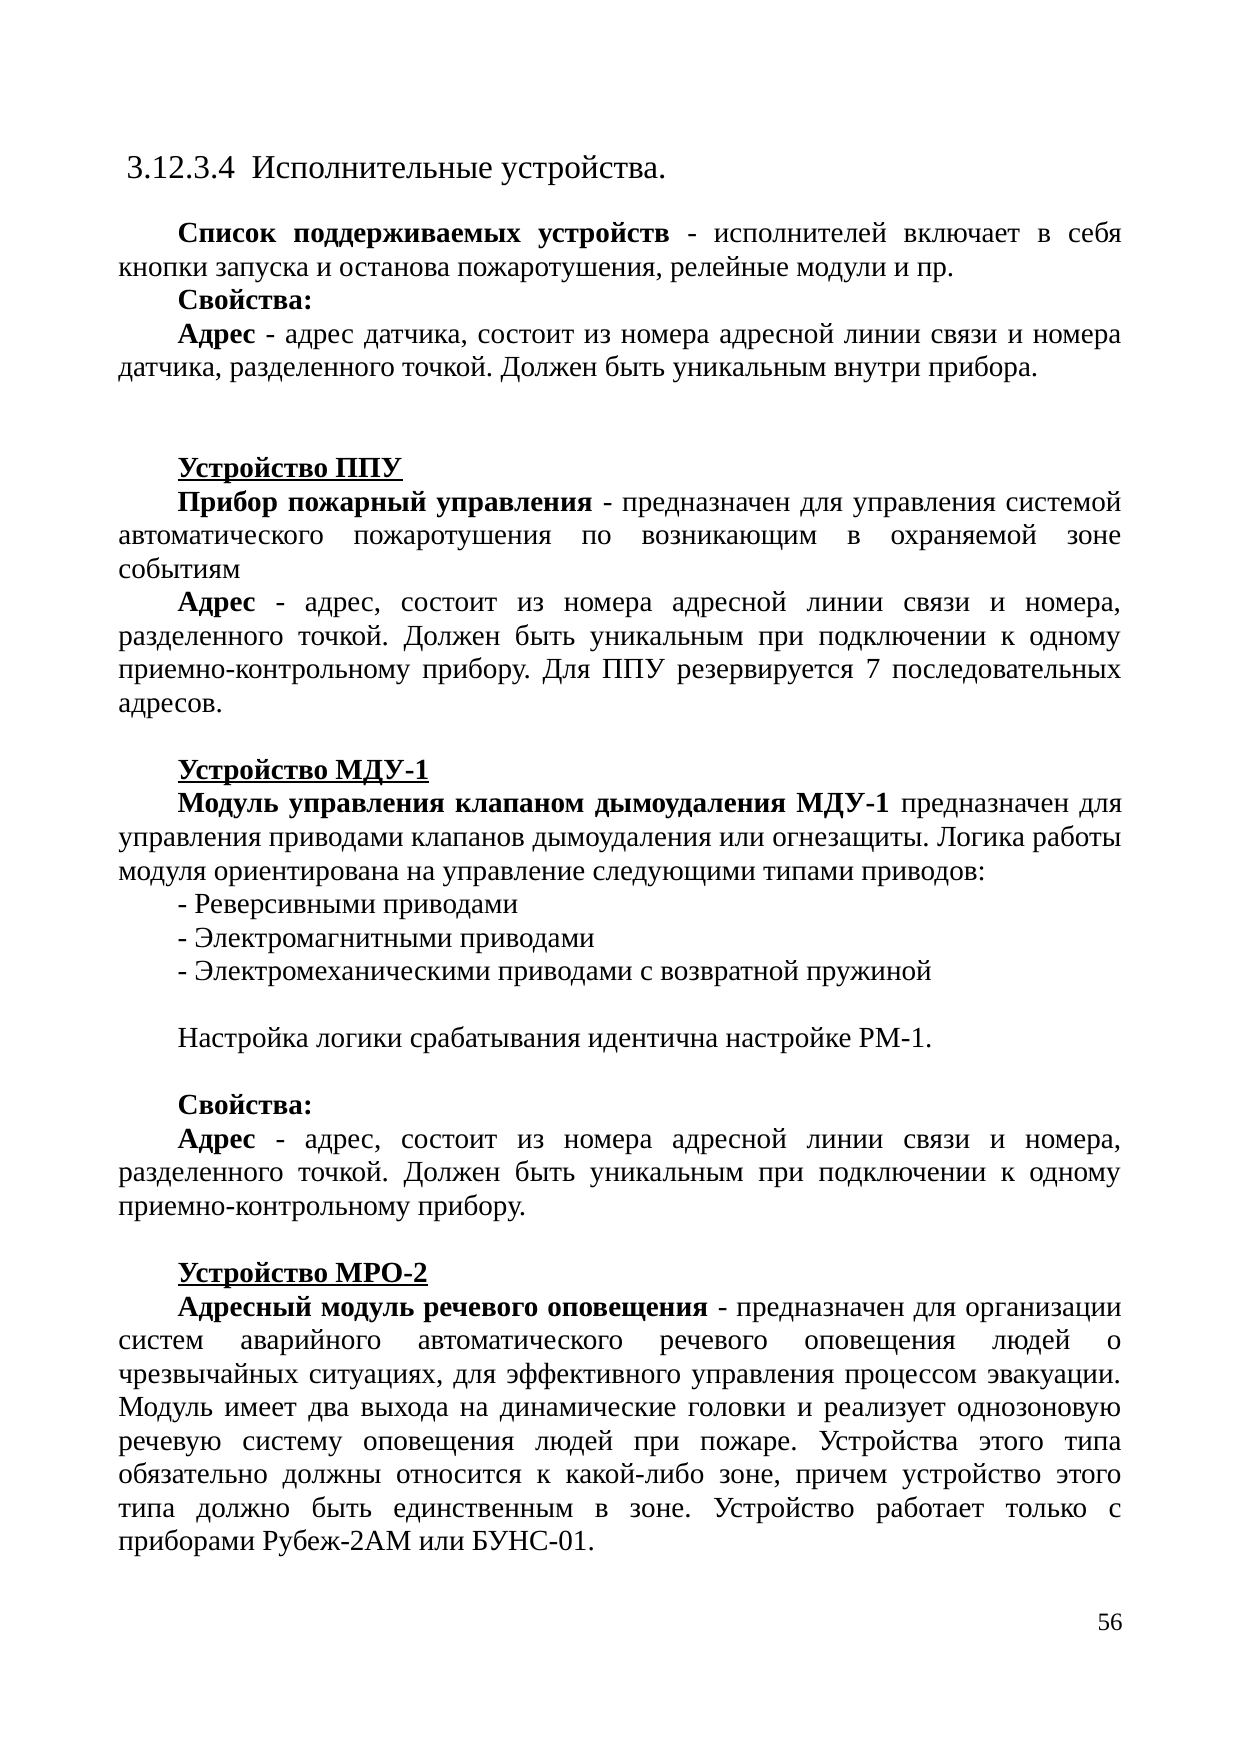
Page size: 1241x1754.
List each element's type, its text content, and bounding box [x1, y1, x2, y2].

text Свойства: [118, 1054, 1122, 1121]
text Адрес - адрес, состоит из номера адресной линии связи и номера, разделенного точкой. Должен быть уникальным при подключении к одному приемно-контрольному прибору. Для ППУ резервируется 7 последовательных адресов. [118, 584, 1122, 718]
text Список поддерживаемых устройств - исполнителей включает в себя кнопки запуска и останова пожаротушения, релейные модули и пр. [118, 215, 1122, 282]
text - Электромеханическими приводами с возвратной пружиной [118, 953, 1122, 987]
text Модуль управления клапаном дымоудаления МДУ-1 предназначен для управления приводами клапанов дымоудаления или огнезащиты. Логика работы модуля ориентирована на управление следующими типами приводов: [118, 786, 1122, 886]
text Адресный модуль речевого оповещения - предназначен для организации систем аварийного автоматического речевого оповещения людей о чрезвычайных ситуациях, для эффективного управления процессом эвакуации. Модуль имеет два выхода на динамические головки и реализует однозоновую речевую систему оповещения людей при пожаре. Устройства этого типа обязательно должны относится к какой-либо зоне, причем устройство этого типа должно быть единственным в зоне. Устройство работает только с приборами Рубеж-2АМ или БУНС-01. [118, 1289, 1122, 1557]
text Устройство МРО-2 [118, 1222, 1122, 1289]
text Прибор пожарный управления - предназначен для управления системой автоматического пожаротушения по возникающим в охраняемой зоне событиям [118, 484, 1122, 584]
text Свойства: [118, 282, 1122, 316]
text Настройка логики срабатывания идентична настройке РМ-1. [118, 987, 1122, 1054]
text Адрес - адрес, состоит из номера адресной линии связи и номера, разделенного точкой. Должен быть уникальным при подключении к одному приемно-контрольному прибору. [118, 1121, 1122, 1222]
text - Электромагнитными приводами [118, 920, 1122, 953]
text Адрес - адрес датчика, состоит из номера адресной линии связи и номера датчика, разделенного точкой. Должен быть уникальным внутри прибора. [118, 316, 1122, 383]
text - Реверсивными приводами [118, 886, 1122, 920]
text Устройство МДУ-1 [118, 718, 1122, 786]
text Устройство ППУ [118, 383, 1122, 484]
subtitle Исполнительные устройства. [118, 148, 1122, 186]
